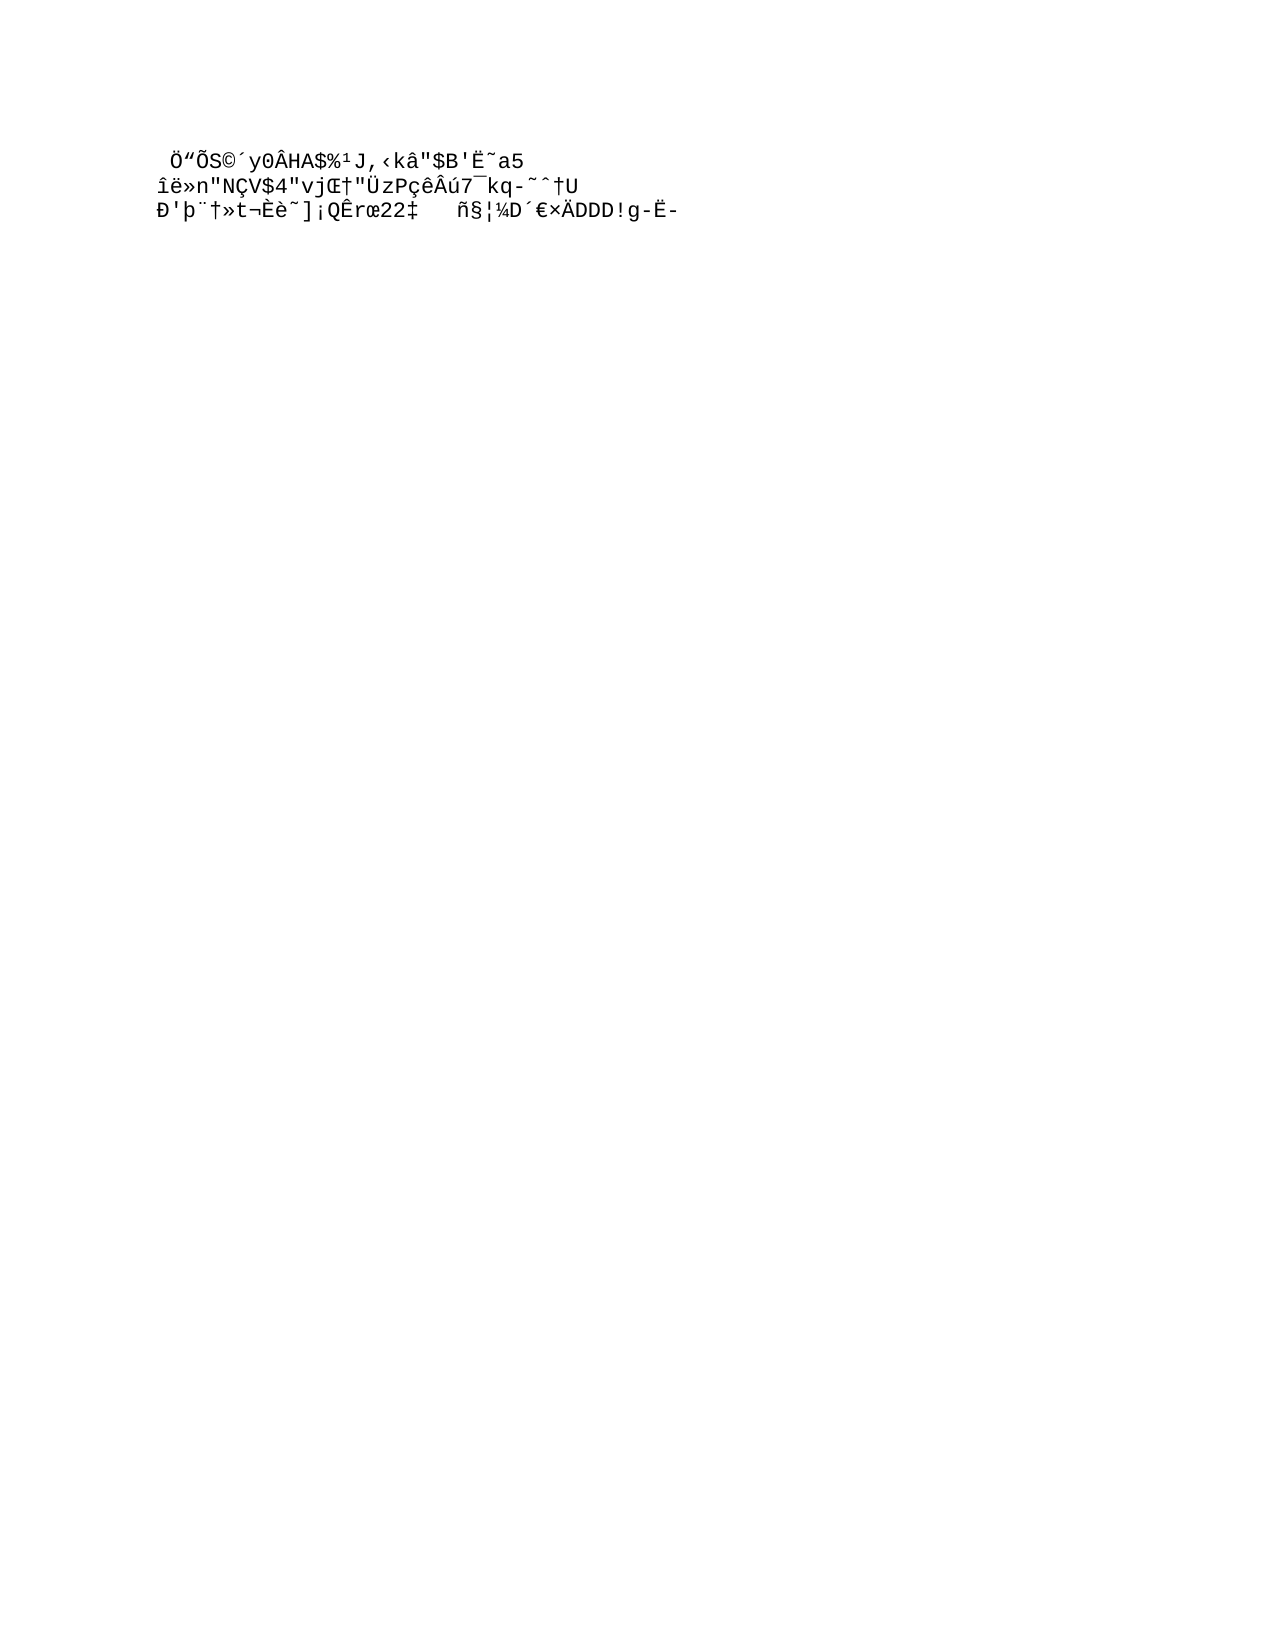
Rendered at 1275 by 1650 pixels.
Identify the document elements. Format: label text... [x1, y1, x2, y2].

text Ö“ÕS©´y0ÂHA$%¹J,‹kâ"$B'Ë˜a5 îë»n"NÇV$4"vjŒ†"Ü zPçêÂú­7¯kq‑˜ˆ†U [156, 150, 1118, 199]
text Ð'þ¨†­»t¬Èè˜]¡QÊrœ22‡ ñ§¦¼D´€×ÄDDD!g‑Ë‑ [156, 199, 1118, 224]
